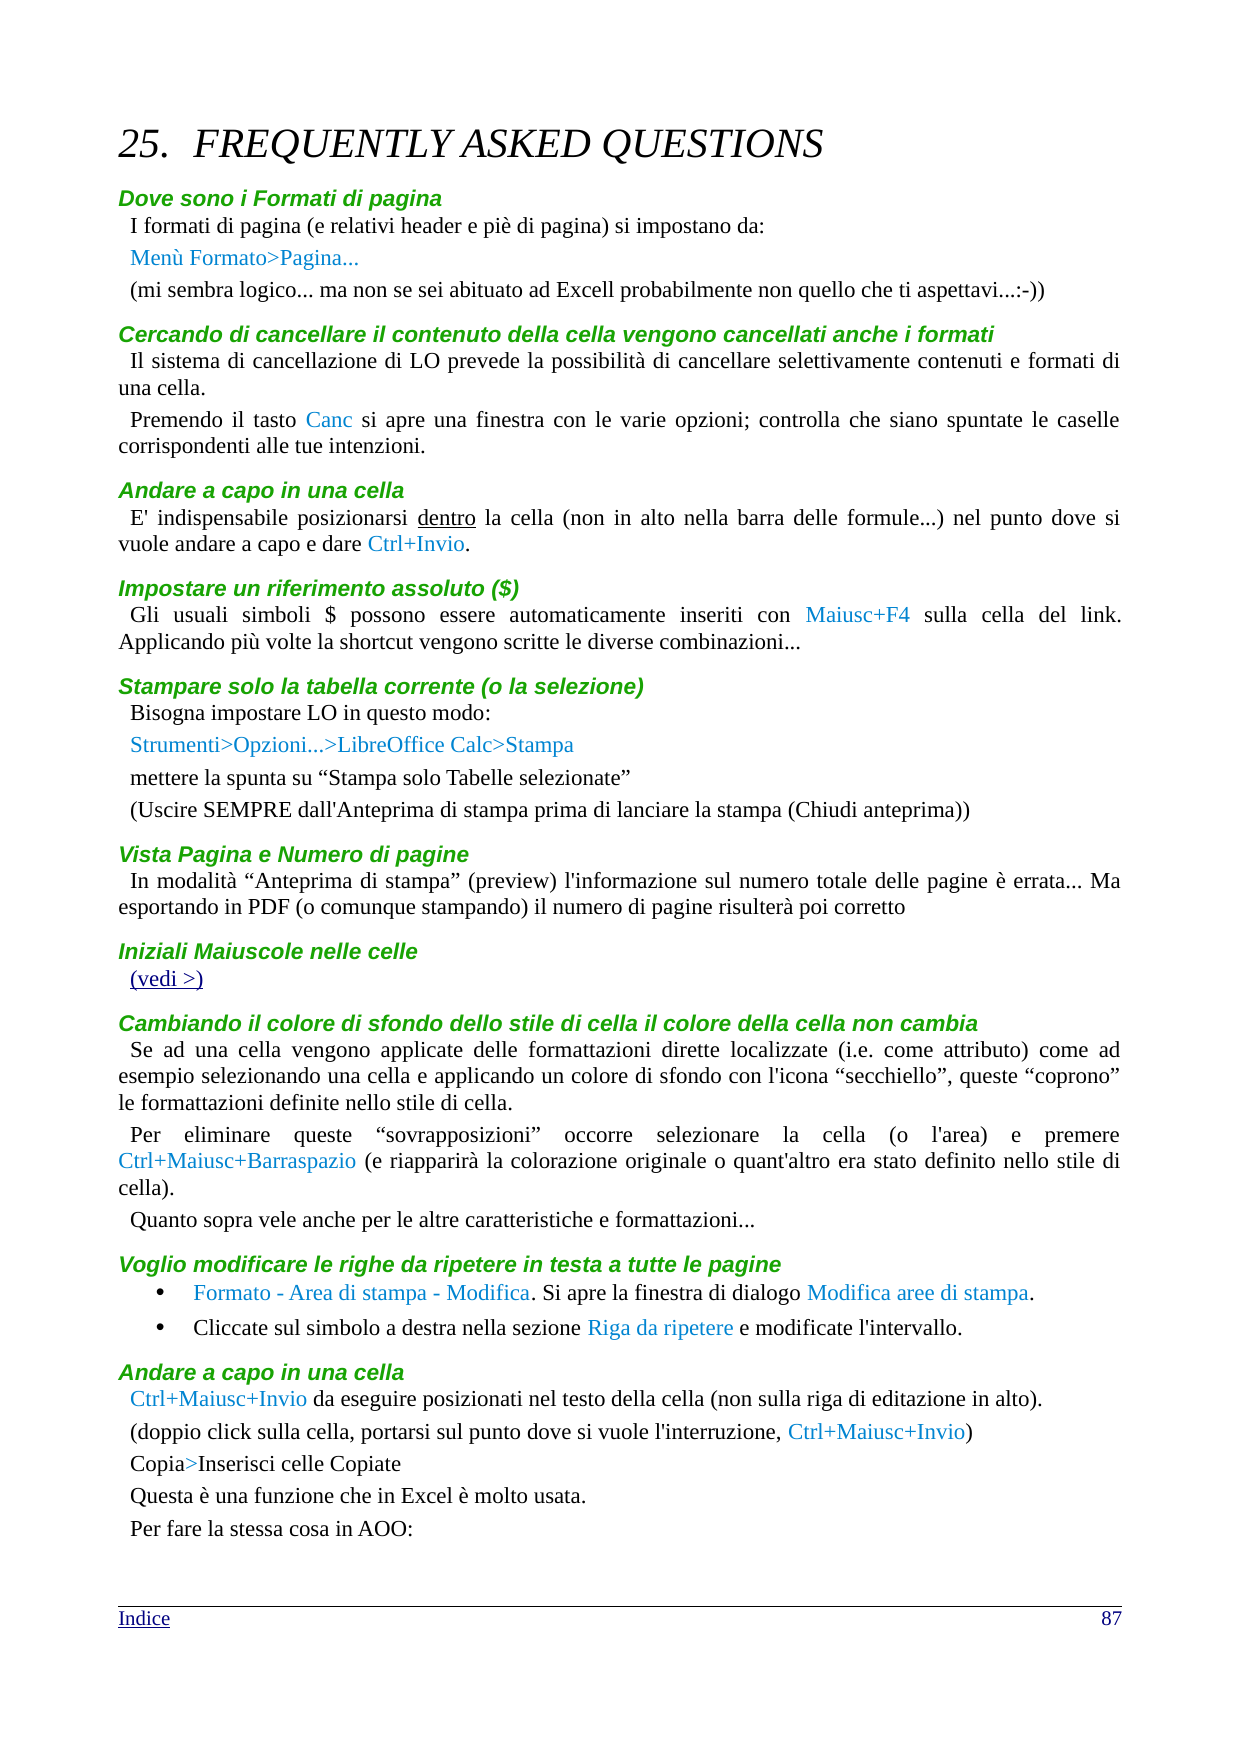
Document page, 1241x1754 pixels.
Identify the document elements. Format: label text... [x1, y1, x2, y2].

subtitle Cambiando il colore di sfondo dello stile di cella il colore della cella non cambia [118, 1010, 1122, 1036]
text (doppio click sulla cella, portarsi sul punto dove si vuole l'interruzione, Ctrl+Maiusc+Invio) [118, 1418, 1122, 1444]
text Questa è una funzione che in Excel è molto usata. [118, 1482, 1122, 1509]
subtitle Vista Pagina e Numero di pagine [118, 841, 1122, 867]
text Premendo il tasto Canc si apre una finestra con le varie opzioni; controlla che siano spuntate le caselle corrispondenti alle tue intenzioni. [118, 406, 1122, 459]
text In modalità “Anteprima di stampa” (preview) l'informazione sul numero totale delle pagine è errata... Ma esportando in PDF (o comunque stampando) il numero di pagine risulterà poi corretto [118, 867, 1122, 920]
subtitle Dove sono i Formati di pagina [118, 186, 1122, 212]
text I formati di pagina (e relativi header e piè di pagina) si impostano da: [118, 212, 1122, 238]
text (mi sembra logico... ma non se sei abituato ad Excell probabilmente non quello che ti aspettavi...:-)) [118, 276, 1122, 303]
text Per eliminare queste “sovrapposizioni” occorre selezionare la cella (o l'area) e premere Ctrl+Maiusc+Barraspazio (e riapparirà la colorazione originale o quant'altro era stato definito nello stile di cella). [118, 1121, 1122, 1200]
text Menù Formato>Pagina... [118, 244, 1122, 270]
text (vedi >) [118, 965, 1122, 991]
subtitle Andare a capo in una cella [118, 478, 1122, 504]
text Copia>Inserisci celle Copiate [118, 1450, 1122, 1476]
text Quanto sopra vele anche per le altre caratteristiche e formattazioni... [118, 1206, 1122, 1232]
text mettere la spunta su “Stampa solo Tabelle selezionate” [118, 763, 1122, 790]
text Se ad una cella vengono applicate delle formattazioni dirette localizzate (i.e. come attributo) come ad esempio selezionando una cella e applicando un colore di sfondo con l'icona “secchiello”, queste “coprono” le formattazioni definite nello stile di cella. [118, 1036, 1122, 1115]
subtitle Voglio modificare le righe da ripetere in testa a tutte le pagine [118, 1251, 1122, 1277]
subtitle Stampare solo la tabella corrente (o la selezione) [118, 673, 1122, 699]
subtitle Iniziali Maiuscole nelle celle [118, 938, 1122, 965]
text Ctrl+Maiusc+Invio da eseguire posizionati nel testo della cella (non sulla riga di editazione in alto). [118, 1386, 1122, 1412]
text Strumenti>Opzioni...>LibreOffice Calc>Stampa [118, 731, 1122, 758]
text Bisogna impostare LO in questo modo: [118, 699, 1122, 725]
text (Uscire SEMPRE dall'Anteprima di stampa prima di lanciare la stampa (Chiudi anteprima)) [118, 796, 1122, 822]
subtitle Impostare un riferimento assoluto ($) [118, 575, 1122, 601]
list Cliccate sul simbolo a destra nella sezione Riga da ripetere e modificate l'intervallo. [156, 1312, 1122, 1341]
text Per fare la stessa cosa in AOO: [118, 1515, 1122, 1541]
text Gli usuali simboli $ possono essere automaticamente inseriti con Maiusc+F4 sulla cella del link. Applicando più volte la shortcut vengono scritte le diverse combinazioni... [118, 601, 1122, 654]
text Il sistema di cancellazione di LO prevede la possibilità di cancellare selettivamente contenuti e formati di una cella. [118, 347, 1122, 400]
subtitle FREQUENTLY ASKED QUESTIONS [118, 118, 1122, 166]
subtitle Cercando di cancellare il contenuto della cella vengono cancellati anche i formati [118, 321, 1122, 347]
text E' indispensabile posizionarsi dentro la cella (non in alto nella barra delle formule...) nel punto dove si vuole andare a capo e dare Ctrl+Invio. [118, 504, 1122, 556]
subtitle Andare a capo in una cella [118, 1359, 1122, 1386]
list Formato - Area di stampa - Modifica. Si apre la finestra di dialogo Modifica aree di stampa. [156, 1277, 1122, 1306]
